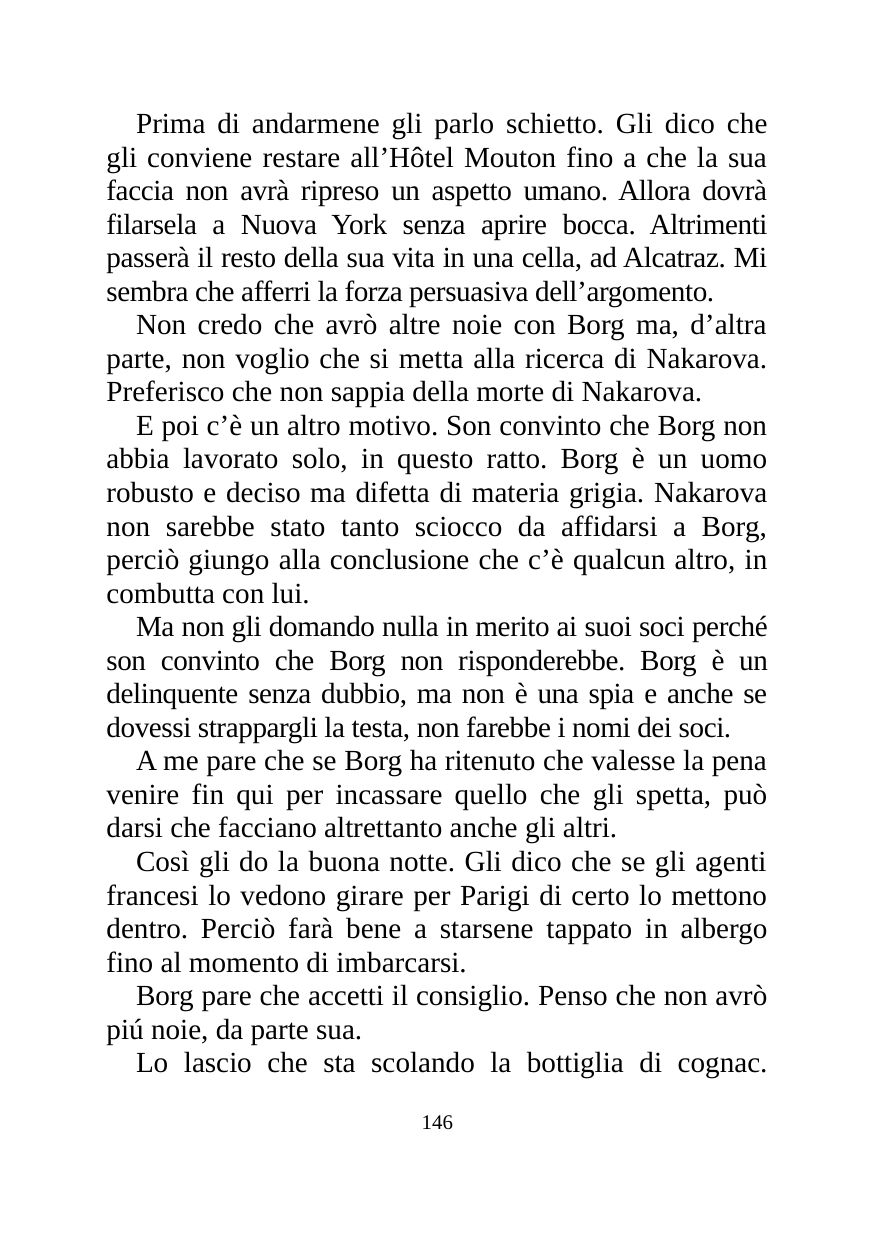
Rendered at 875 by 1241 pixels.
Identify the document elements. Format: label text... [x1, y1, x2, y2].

text Ma non gli domando nulla in merito ai suoi soci perché son convinto che Borg non risponderebbe. Borg è un delinquente senza dubbio, ma non è una spia e anche se dovessi strappargli la testa, non farebbe i nomi dei soci. [106, 609, 768, 743]
text Prima di andarmene gli parlo schietto. Gli dico che gli conviene restare all’Hôtel Mouton fino a che la sua faccia non avrà ripreso un aspetto umano. Allora dovrà filarsela a Nuova York senza aprire bocca. Altrimenti passerà il resto della sua vita in una cella, ad Alcatraz. Mi sembra che afferri la forza persuasiva dell’argomento. [106, 106, 768, 307]
text Non credo che avrò altre noie con Borg ma, d’altra parte, non voglio che si metta alla ricerca di Nakarova. Preferisco che non sappia della morte di Nakarova. [106, 307, 768, 408]
text E poi c’è un altro motivo. Son convinto che Borg non abbia lavorato solo, in questo ratto. Borg è un uomo robusto e deciso ma difetta di materia grigia. Nakarova non sarebbe stato tanto sciocco da affidarsi a Borg, perciò giungo alla conclusione che c’è qualcun altro, in combutta con lui. [106, 408, 768, 609]
text Lo lascio che sta scolando la bottiglia di cognac. [106, 1045, 768, 1079]
text Così gli do la buona notte. Gli dico che se gli agenti francesi lo vedono girare per Parigi di certo lo mettono dentro. Perciò farà bene a starsene tappato in albergo fino al momento di imbarcarsi. [106, 844, 768, 978]
text Borg pare che accetti il consiglio. Penso che non avrò piú noie, da parte sua. [106, 978, 768, 1045]
text A me pare che se Borg ha ritenuto che valesse la pena venire fin qui per incassare quello che gli spetta, può darsi che facciano altrettanto anche gli altri. [106, 743, 768, 844]
